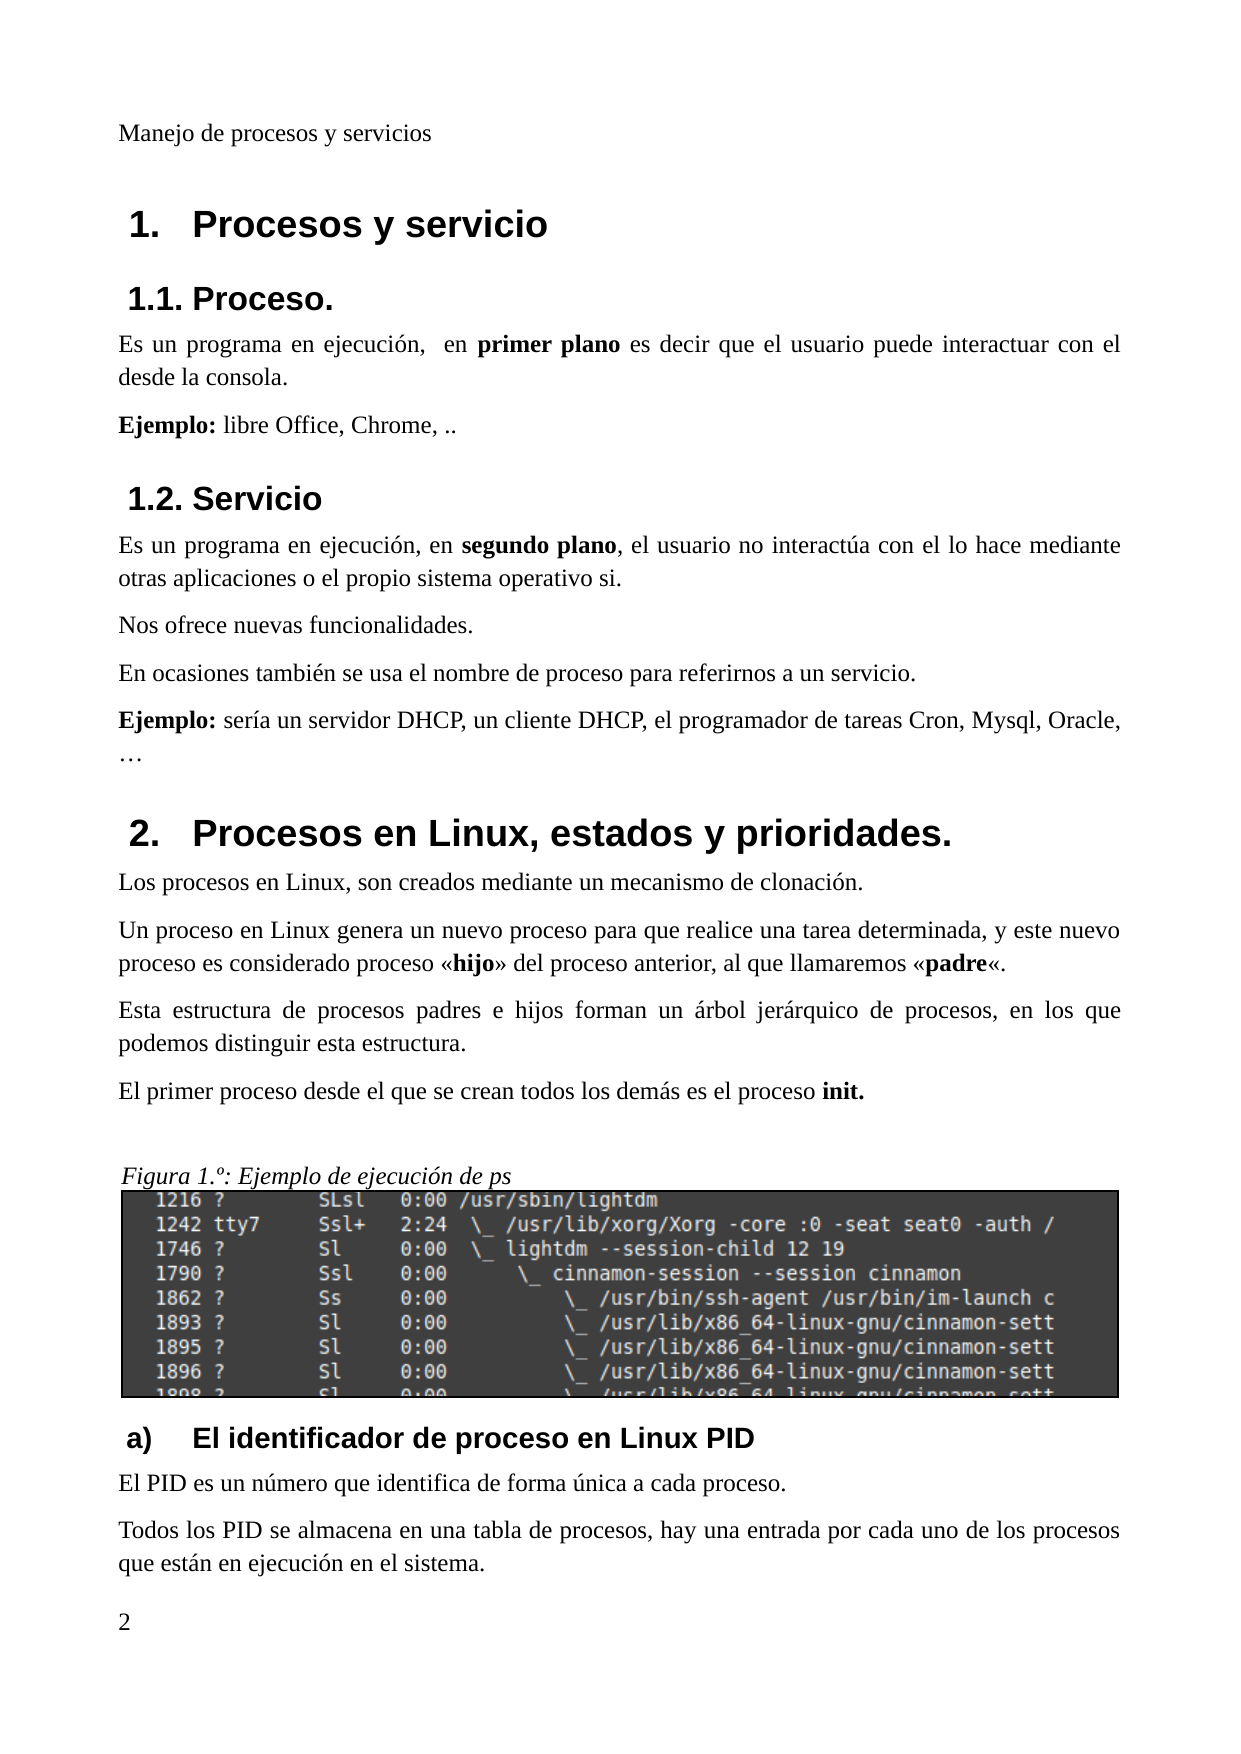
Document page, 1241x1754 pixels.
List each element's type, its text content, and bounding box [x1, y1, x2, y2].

text Es un programa en ejecución, en primer plano es decir que el usuario puede interactuar con el desde la consola. [118, 329, 1122, 391]
subtitle Servicio [118, 478, 1122, 517]
text Ejemplo: sería un servidor DHCP, un cliente DHCP, el programador de tareas Cron, Mysql, Oracle, … [118, 706, 1122, 767]
text Un proceso en Linux genera un nuevo proceso para que realice una tarea determinada, y este nuevo proceso es considerado proceso «hijo» del proceso anterior, al que llamaremos «padre«. [118, 915, 1122, 977]
subtitle El identificador de proceso en Linux PID [118, 1421, 1122, 1455]
text El primer proceso desde el que se crean todos los demás es el proceso init. [118, 1076, 1122, 1105]
subtitle Proceso. [118, 278, 1122, 317]
text Ejemplo: libre Office, Chrome, .. [118, 410, 1122, 439]
subtitle Procesos y servicio [118, 201, 1122, 245]
text Nos ofrece nuevas funcionalidades. [118, 610, 1122, 639]
text Los procesos en Linux, son creados mediante un mecanismo de clonación. [118, 867, 1122, 896]
text Figura 1.º: Ejemplo de ejecución de ps [121, 1161, 1119, 1190]
text En ocasiones también se usa el nombre de proceso para referirnos a un servicio. [118, 658, 1122, 687]
text Esta estructura de procesos padres e hijos forman un árbol jerárquico de procesos, en los que podemos distinguir esta estructura. [118, 996, 1122, 1057]
text Todos los PID se almacena en una tabla de procesos, hay una entrada por cada uno de los procesos que están en ejecución en el sistema. [118, 1515, 1122, 1577]
text Es un programa en ejecución, en segundo plano, el usuario no interactúa con el lo hace mediante otras aplicaciones o el propio sistema operativo si. [118, 530, 1122, 591]
picture [123, 1192, 1117, 1396]
subtitle Procesos en Linux, estados y prioridades. [118, 811, 1122, 855]
text El PID es un número que identifica de forma única a cada proceso. [118, 1468, 1122, 1496]
